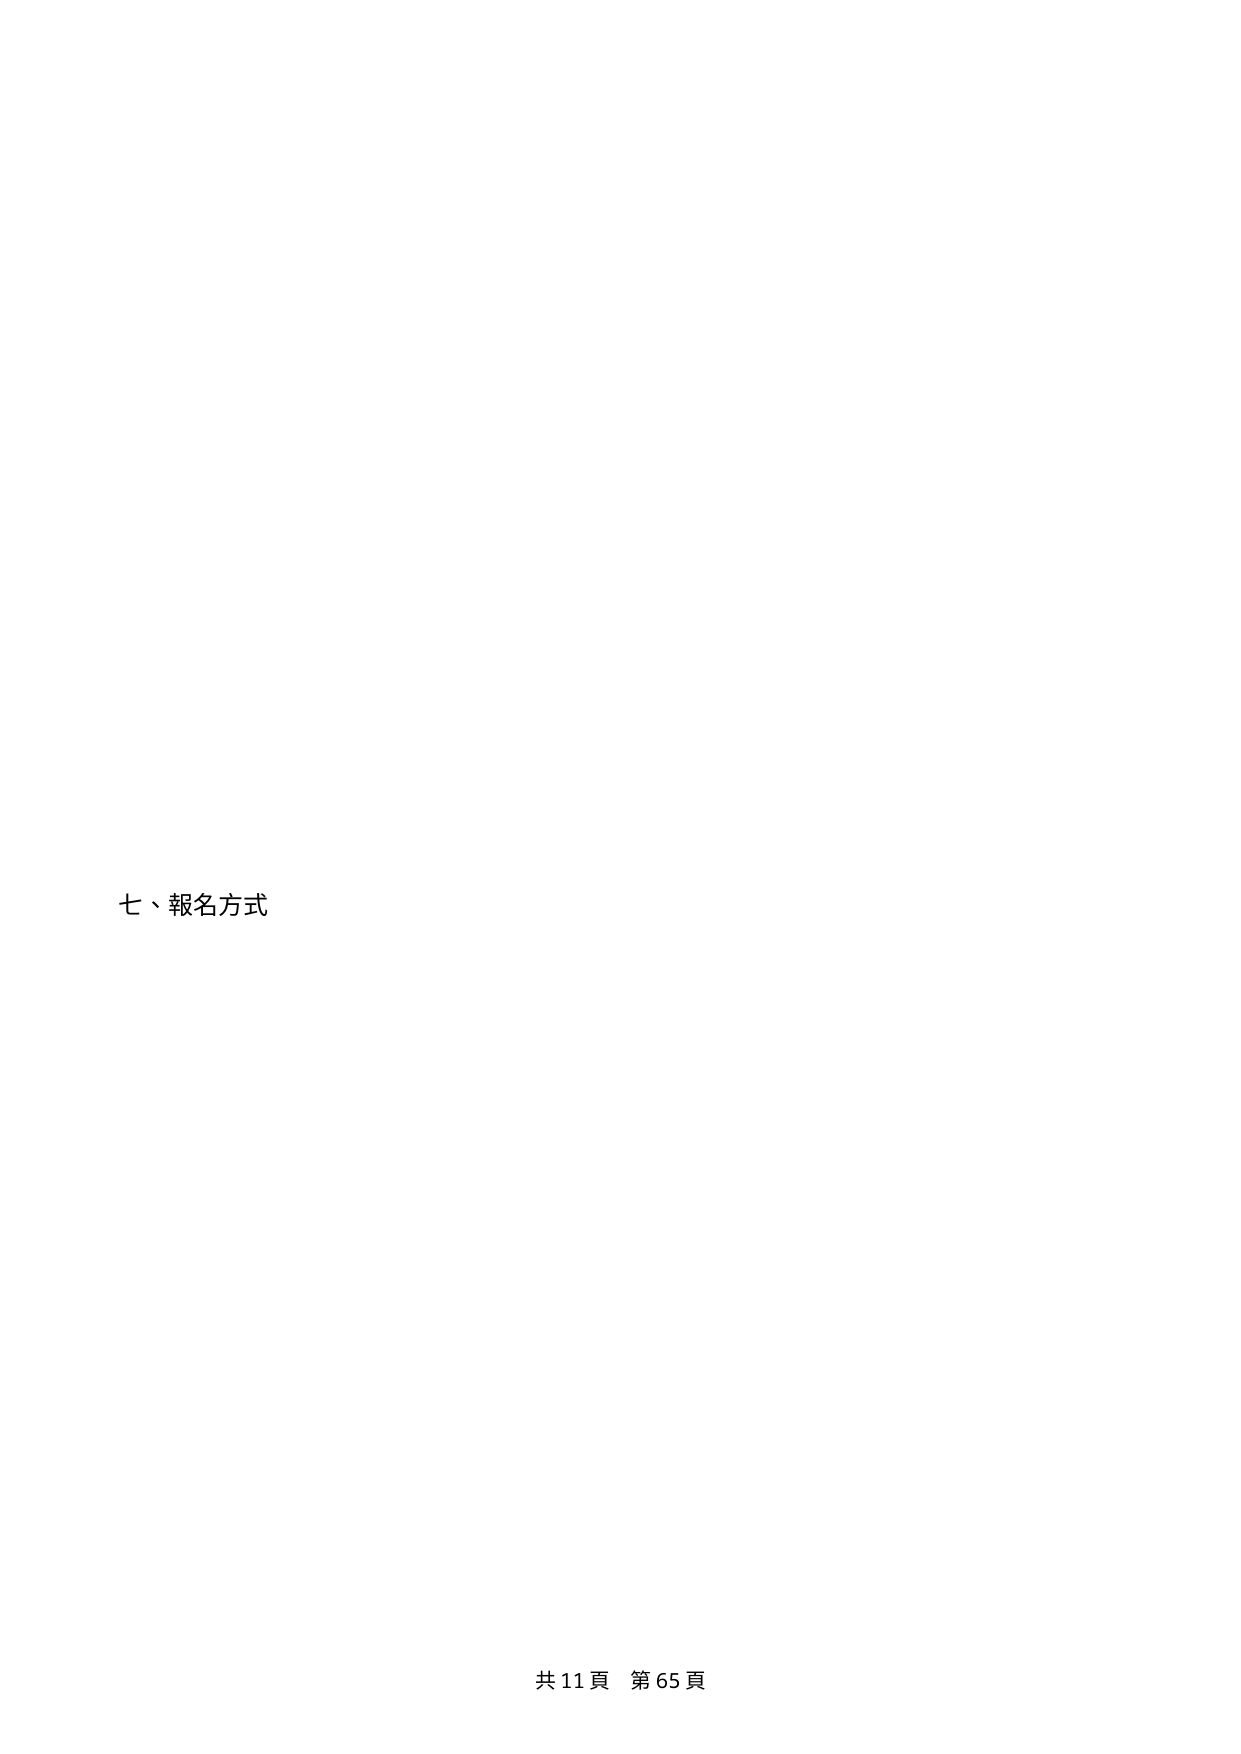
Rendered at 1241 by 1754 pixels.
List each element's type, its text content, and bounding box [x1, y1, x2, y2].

text 七、報名方式 [118, 862, 1122, 924]
